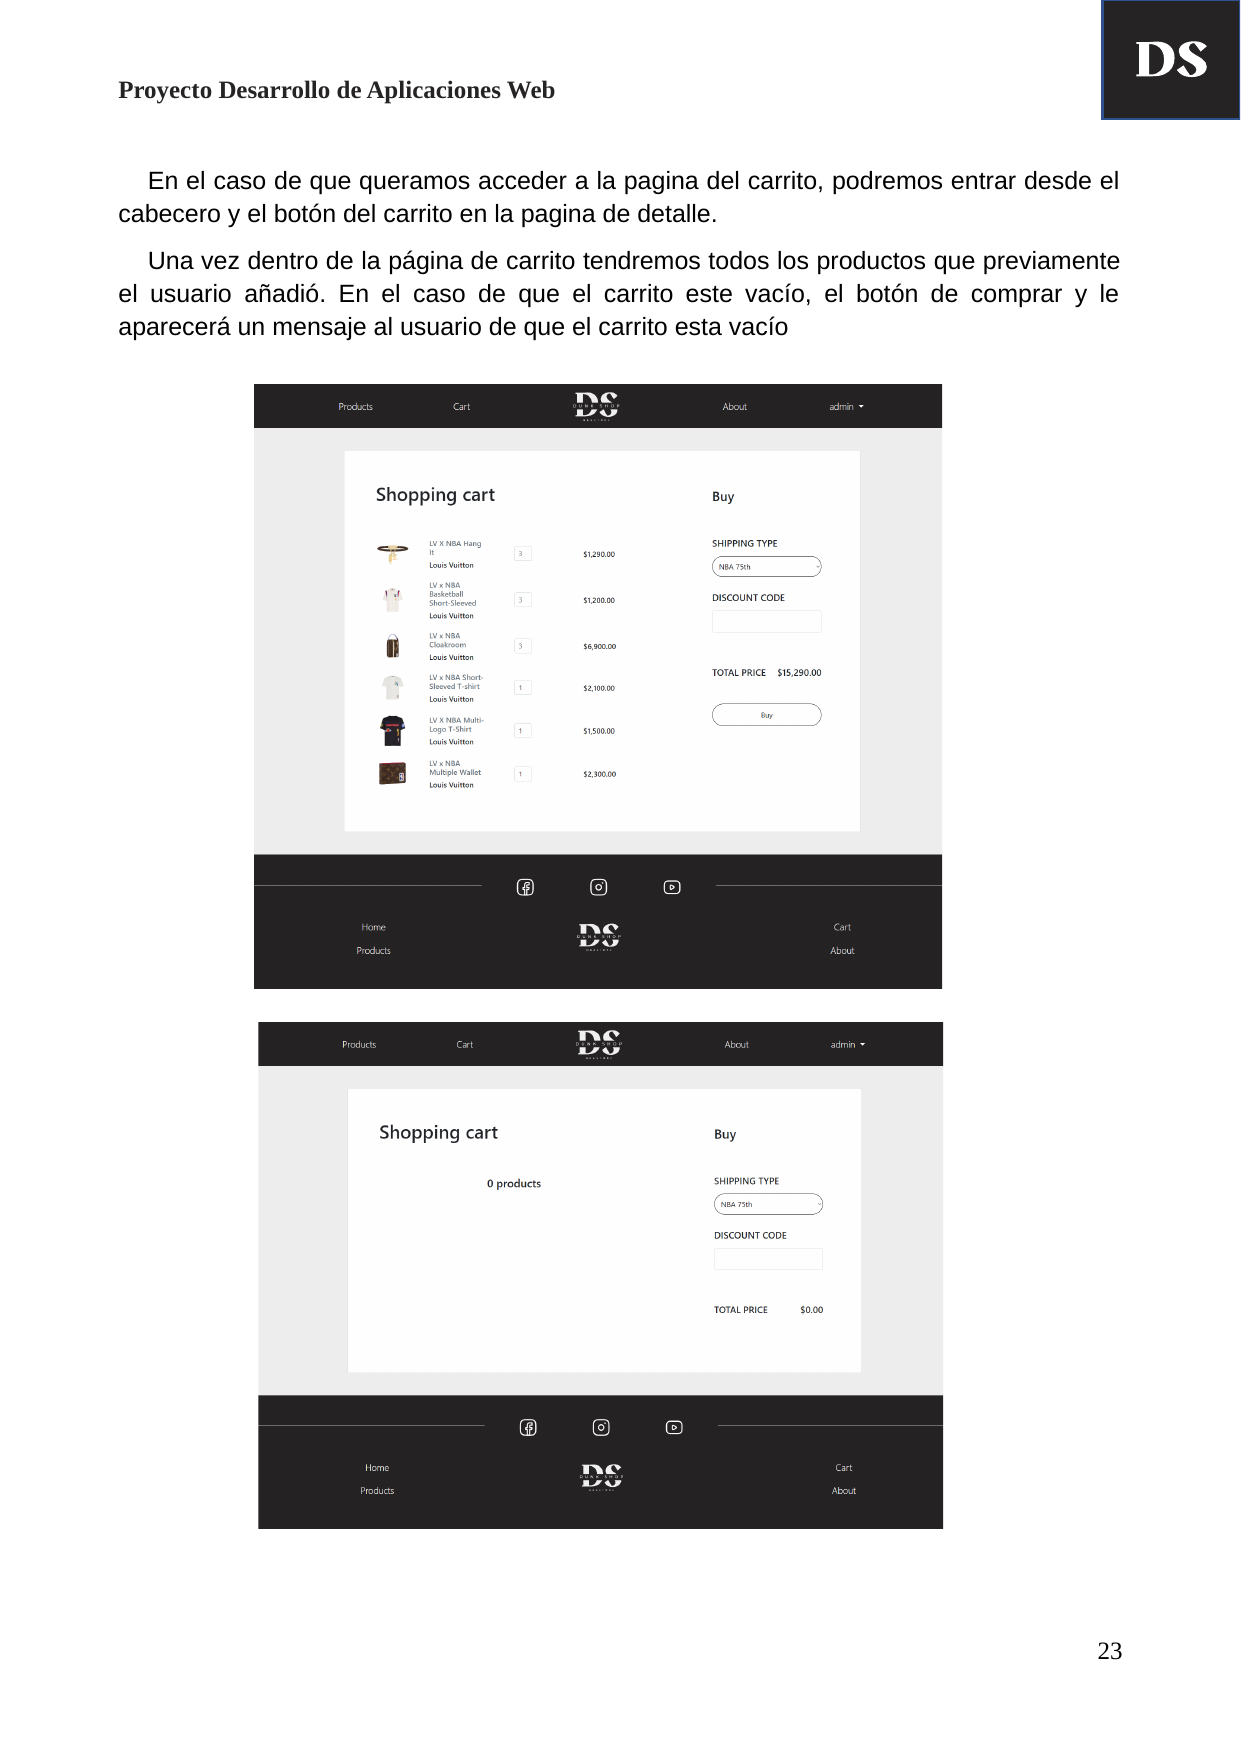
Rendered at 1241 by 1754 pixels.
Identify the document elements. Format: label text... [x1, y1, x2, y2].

picture [258, 1022, 944, 1529]
picture [254, 384, 943, 989]
text En el caso de que queramos acceder a la pagina del carrito, podremos entrar desde el cabecero y el botón del carrito en la pagina de detalle. [118, 166, 1122, 227]
text Una vez dentro de la página de carrito tendremos todos los productos que previamente el usuario añadió. En el caso de que el carrito este vacío, el botón de comprar y le aparecerá un mensaje al usuario de que el carrito esta vacío [118, 246, 1122, 341]
